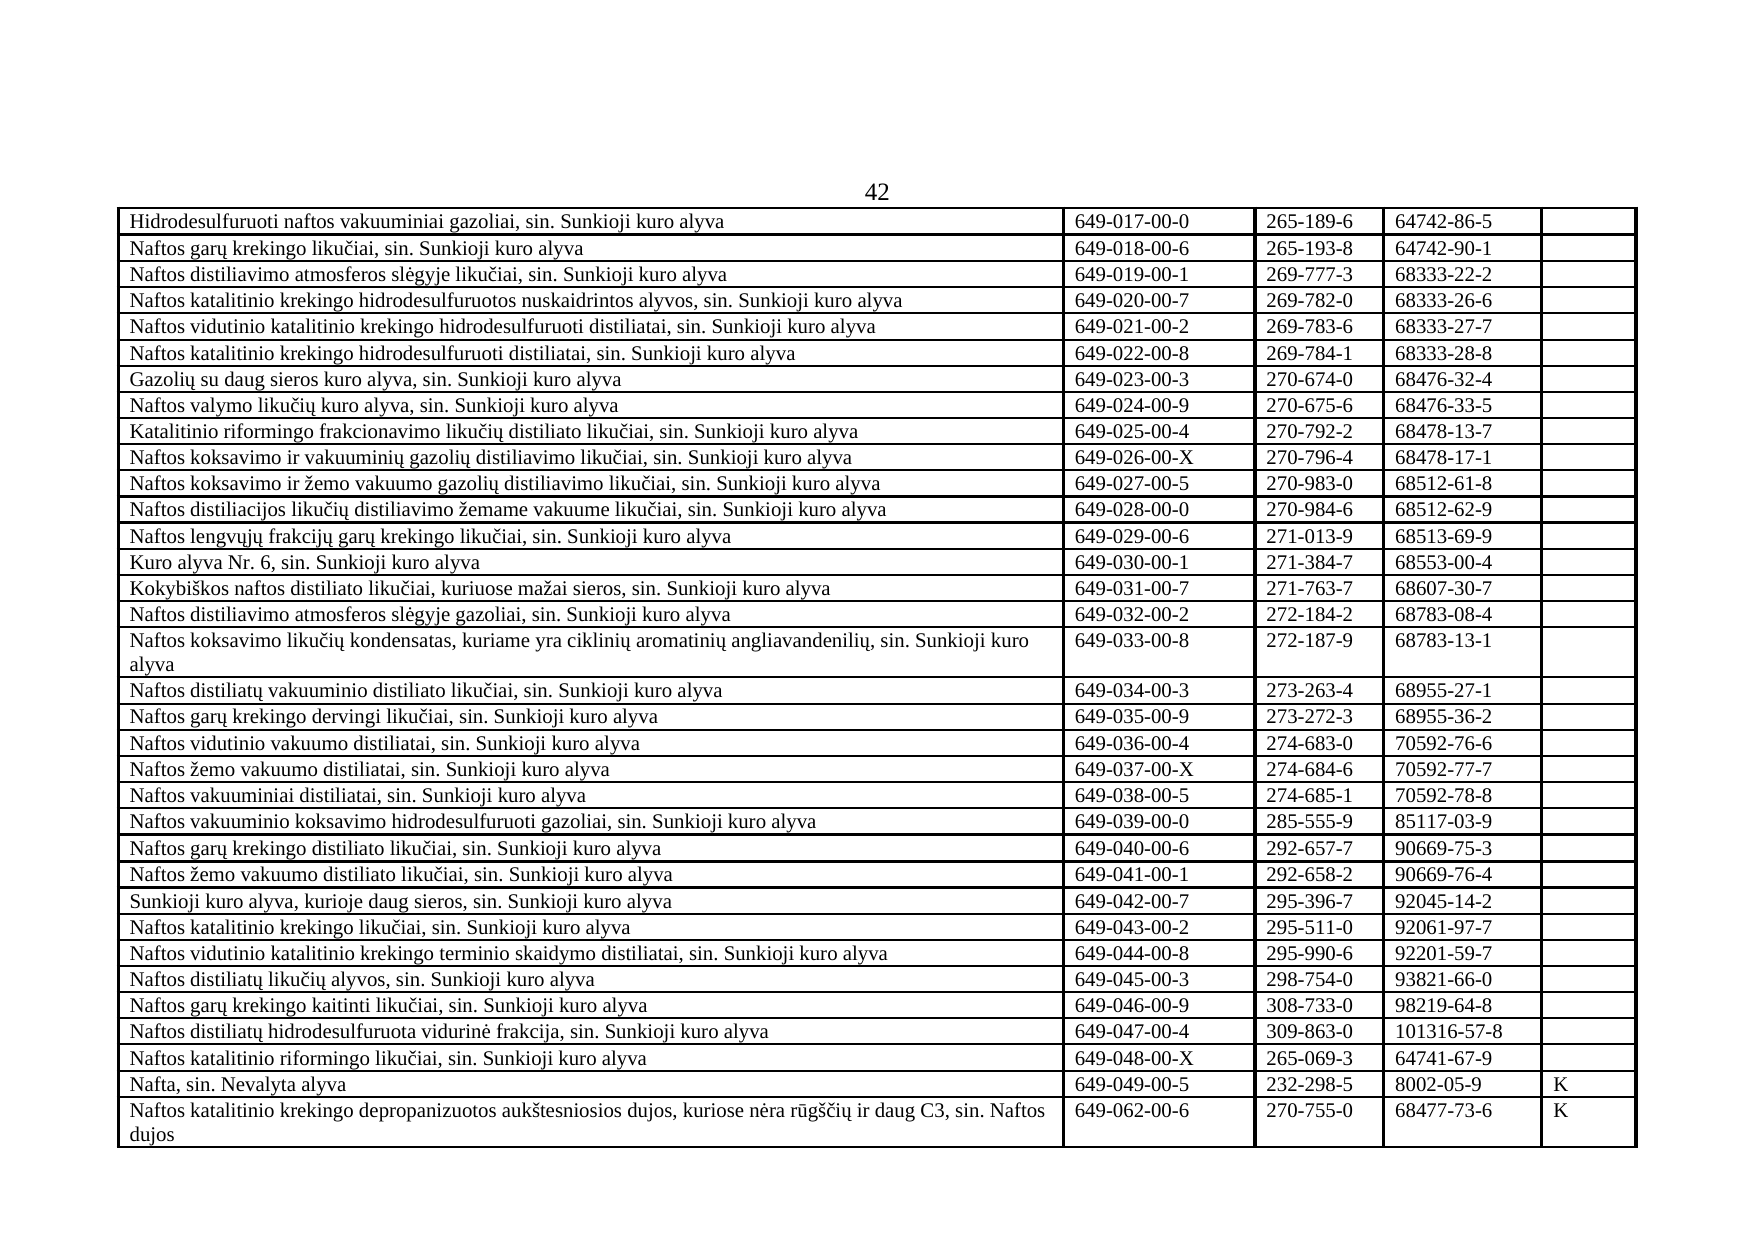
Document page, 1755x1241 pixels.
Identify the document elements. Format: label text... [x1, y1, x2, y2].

table_cell 649-033-00-8 [1065, 628, 1253, 676]
table_cell 101316-57-8 [1385, 1019, 1540, 1043]
table_cell [1543, 576, 1634, 600]
table_cell 8002-05-9 [1385, 1072, 1540, 1096]
table_cell Kuro alyva Nr. 6, sin. Sunkioji kuro alyva [120, 550, 1062, 574]
table_cell 295-511-0 [1257, 915, 1382, 939]
table_cell [1543, 783, 1634, 807]
table_cell Katalitinio riformingo frakcionavimo likučių distiliato likučiai, sin. Sunkioji kuro alyva [120, 419, 1062, 443]
table_cell 274-685-1 [1257, 783, 1382, 807]
table_cell [1543, 602, 1634, 626]
table_cell 649-031-00-7 [1065, 576, 1253, 600]
table_cell 269-777-3 [1257, 262, 1382, 286]
table_cell 649-022-00-8 [1065, 341, 1253, 364]
table_cell [1543, 445, 1634, 469]
table_cell 68478-13-7 [1385, 419, 1540, 443]
table_cell 98219-64-8 [1385, 993, 1540, 1017]
table_cell Naftos garų krekingo kaitinti likučiai, sin. Sunkioji kuro alyva [120, 993, 1062, 1017]
table_cell 269-783-6 [1257, 314, 1382, 338]
table_cell [1543, 836, 1634, 860]
table_cell 270-792-2 [1257, 419, 1382, 443]
table_cell 270-755-0 [1257, 1098, 1382, 1146]
table_cell 272-187-9 [1257, 628, 1382, 676]
table_cell 272-184-2 [1257, 602, 1382, 626]
table_cell [1543, 471, 1634, 495]
table_cell 90669-75-3 [1385, 836, 1540, 860]
table_cell 270-796-4 [1257, 445, 1382, 469]
table_cell Kokybiškos naftos distiliato likučiai, kuriuose mažai sieros, sin. Sunkioji kuro alyva [120, 576, 1062, 600]
table_cell 649-062-00-6 [1065, 1098, 1253, 1146]
table_cell [1543, 524, 1634, 548]
table_cell 649-035-00-9 [1065, 705, 1253, 728]
table_cell 285-555-9 [1257, 809, 1382, 833]
table_cell 68333-22-2 [1385, 262, 1540, 286]
table_cell 265-189-6 [1257, 209, 1382, 233]
table_cell 298-754-0 [1257, 967, 1382, 991]
table_cell 68476-32-4 [1385, 367, 1540, 391]
table_cell 92045-14-2 [1385, 889, 1540, 913]
table_cell 292-658-2 [1257, 863, 1382, 886]
table_cell Naftos distiliavimo atmosferos slėgyje gazoliai, sin. Sunkioji kuro alyva [120, 602, 1062, 626]
table_cell 68333-28-8 [1385, 341, 1540, 364]
table_cell 308-733-0 [1257, 993, 1382, 1017]
table_cell 70592-77-7 [1385, 757, 1540, 781]
table_cell 70592-76-6 [1385, 731, 1540, 755]
table_cell [1543, 863, 1634, 886]
table_cell [1543, 889, 1634, 913]
table_cell 649-020-00-7 [1065, 288, 1253, 312]
table_cell 270-984-6 [1257, 498, 1382, 521]
table_cell Naftos koksavimo likučių kondensatas, kuriame yra ciklinių aromatinių angliavandenilių, sin. Sunkioji kuro alyva [120, 628, 1062, 676]
table_cell 232-298-5 [1257, 1072, 1382, 1096]
table_cell 68607-30-7 [1385, 576, 1540, 600]
table_cell 85117-03-9 [1385, 809, 1540, 833]
table_cell Gazolių su daug sieros kuro alyva, sin. Sunkioji kuro alyva [120, 367, 1062, 391]
table_cell 649-043-00-2 [1065, 915, 1253, 939]
table_cell 68783-13-1 [1385, 628, 1540, 676]
table_cell 295-990-6 [1257, 941, 1382, 965]
table_cell 649-039-00-0 [1065, 809, 1253, 833]
table_cell [1543, 941, 1634, 965]
table_cell [1543, 393, 1634, 417]
table_cell Naftos garų krekingo distiliato likučiai, sin. Sunkioji kuro alyva [120, 836, 1062, 860]
table_cell 92061-97-7 [1385, 915, 1540, 939]
table_cell 270-675-6 [1257, 393, 1382, 417]
table_cell 64741-67-9 [1385, 1045, 1540, 1069]
table_cell 649-026-00-X [1065, 445, 1253, 469]
table_cell 271-013-9 [1257, 524, 1382, 548]
table_cell Naftos katalitinio krekingo depropanizuotos aukštesniosios dujos, kuriose nėra rūgščių ir daug C3, sin. Naftos dujos [120, 1098, 1062, 1146]
table_cell 64742-86-5 [1385, 209, 1540, 233]
table_cell Naftos katalitinio krekingo hidrodesulfuruotos nuskaidrintos alyvos, sin. Sunkioji kuro alyva [120, 288, 1062, 312]
table_cell [1543, 809, 1634, 833]
table_cell Naftos vakuuminiai distiliatai, sin. Sunkioji kuro alyva [120, 783, 1062, 807]
table_cell Naftos vidutinio vakuumo distiliatai, sin. Sunkioji kuro alyva [120, 731, 1062, 755]
table_cell Naftos katalitinio krekingo likučiai, sin. Sunkioji kuro alyva [120, 915, 1062, 939]
table_cell [1543, 915, 1634, 939]
table_cell Naftos garų krekingo likučiai, sin. Sunkioji kuro alyva [120, 236, 1062, 260]
table_cell [1543, 705, 1634, 728]
table_cell Naftos distiliatų likučių alyvos, sin. Sunkioji kuro alyva [120, 967, 1062, 991]
table_cell Naftos garų krekingo dervingi likučiai, sin. Sunkioji kuro alyva [120, 705, 1062, 728]
table_cell 649-037-00-X [1065, 757, 1253, 781]
table_cell Nafta, sin. Nevalyta alyva [120, 1072, 1062, 1096]
table_cell 68333-27-7 [1385, 314, 1540, 338]
table_cell [1543, 419, 1634, 443]
table_cell [1543, 209, 1634, 233]
table_cell [1543, 731, 1634, 755]
table_cell [1543, 550, 1634, 574]
table_cell 649-018-00-6 [1065, 236, 1253, 260]
table_cell 265-193-8 [1257, 236, 1382, 260]
table_cell [1543, 1019, 1634, 1043]
table_cell [1543, 757, 1634, 781]
table_cell Naftos koksavimo ir žemo vakuumo gazolių distiliavimo likučiai, sin. Sunkioji kuro alyva [120, 471, 1062, 495]
table_cell 269-784-1 [1257, 341, 1382, 364]
table_cell Naftos lengvųjų frakcijų garų krekingo likučiai, sin. Sunkioji kuro alyva [120, 524, 1062, 548]
table_cell 649-029-00-6 [1065, 524, 1253, 548]
table_cell 649-048-00-X [1065, 1045, 1253, 1069]
table_cell 309-863-0 [1257, 1019, 1382, 1043]
table_cell 270-983-0 [1257, 471, 1382, 495]
table_cell 649-024-00-9 [1065, 393, 1253, 417]
table_cell 92201-59-7 [1385, 941, 1540, 965]
table_cell [1543, 993, 1634, 1017]
table_cell [1543, 262, 1634, 286]
table_cell 64742-90-1 [1385, 236, 1540, 260]
table_cell 649-025-00-4 [1065, 419, 1253, 443]
table_cell 649-040-00-6 [1065, 836, 1253, 860]
table_cell Naftos vidutinio katalitinio krekingo terminio skaidymo distiliatai, sin. Sunkioji kuro alyva [120, 941, 1062, 965]
table_cell [1543, 288, 1634, 312]
table_cell 68333-26-6 [1385, 288, 1540, 312]
table_cell 649-027-00-5 [1065, 471, 1253, 495]
table_cell K [1543, 1098, 1634, 1146]
table_cell Naftos katalitinio krekingo hidrodesulfuruoti distiliatai, sin. Sunkioji kuro alyva [120, 341, 1062, 364]
table_cell [1543, 498, 1634, 521]
table_cell [1543, 628, 1634, 676]
table_cell Naftos distiliatų vakuuminio distiliato likučiai, sin. Sunkioji kuro alyva [120, 678, 1062, 702]
table_cell K [1543, 1072, 1634, 1096]
table_cell 292-657-7 [1257, 836, 1382, 860]
table_cell 295-396-7 [1257, 889, 1382, 913]
table_cell [1543, 314, 1634, 338]
table_cell Naftos distiliavimo atmosferos slėgyje likučiai, sin. Sunkioji kuro alyva [120, 262, 1062, 286]
table_cell 273-263-4 [1257, 678, 1382, 702]
table_cell 649-028-00-0 [1065, 498, 1253, 521]
table_cell 649-030-00-1 [1065, 550, 1253, 574]
table_cell Naftos distiliacijos likučių distiliavimo žemame vakuume likučiai, sin. Sunkioji kuro alyva [120, 498, 1062, 521]
table_cell 68476-33-5 [1385, 393, 1540, 417]
table_cell [1543, 341, 1634, 364]
table_cell 649-019-00-1 [1065, 262, 1253, 286]
table_cell 649-023-00-3 [1065, 367, 1253, 391]
table_cell 649-046-00-9 [1065, 993, 1253, 1017]
table_cell 68478-17-1 [1385, 445, 1540, 469]
table_cell 90669-76-4 [1385, 863, 1540, 886]
table_cell 649-036-00-4 [1065, 731, 1253, 755]
table_cell 649-021-00-2 [1065, 314, 1253, 338]
table_cell Hidrodesulfuruoti naftos vakuuminiai gazoliai, sin. Sunkioji kuro alyva [120, 209, 1062, 233]
table_cell Naftos vakuuminio koksavimo hidrodesulfuruoti gazoliai, sin. Sunkioji kuro alyva [120, 809, 1062, 833]
table_cell 68955-27-1 [1385, 678, 1540, 702]
table_cell Sunkioji kuro alyva, kurioje daug sieros, sin. Sunkioji kuro alyva [120, 889, 1062, 913]
table_cell 649-032-00-2 [1065, 602, 1253, 626]
table_cell Naftos valymo likučių kuro alyva, sin. Sunkioji kuro alyva [120, 393, 1062, 417]
table_cell Naftos koksavimo ir vakuuminių gazolių distiliavimo likučiai, sin. Sunkioji kuro alyva [120, 445, 1062, 469]
table_cell 274-684-6 [1257, 757, 1382, 781]
table_cell 265-069-3 [1257, 1045, 1382, 1069]
table_cell 649-049-00-5 [1065, 1072, 1253, 1096]
table_cell 274-683-0 [1257, 731, 1382, 755]
table_cell [1543, 967, 1634, 991]
table_cell 271-384-7 [1257, 550, 1382, 574]
table_cell Naftos žemo vakuumo distiliato likučiai, sin. Sunkioji kuro alyva [120, 863, 1062, 886]
table_cell 269-782-0 [1257, 288, 1382, 312]
table_cell [1543, 236, 1634, 260]
table_cell 68512-62-9 [1385, 498, 1540, 521]
table_cell 270-674-0 [1257, 367, 1382, 391]
table_cell 68513-69-9 [1385, 524, 1540, 548]
table_cell 68955-36-2 [1385, 705, 1540, 728]
table_cell 649-047-00-4 [1065, 1019, 1253, 1043]
table_cell 649-042-00-7 [1065, 889, 1253, 913]
table_cell [1543, 678, 1634, 702]
table_cell [1543, 367, 1634, 391]
table_cell 649-034-00-3 [1065, 678, 1253, 702]
table_cell 68553-00-4 [1385, 550, 1540, 574]
table_cell 68783-08-4 [1385, 602, 1540, 626]
table_cell Naftos žemo vakuumo distiliatai, sin. Sunkioji kuro alyva [120, 757, 1062, 781]
table_cell Naftos distiliatų hidrodesulfuruota vidurinė frakcija, sin. Sunkioji kuro alyva [120, 1019, 1062, 1043]
table_cell 649-044-00-8 [1065, 941, 1253, 965]
table_cell 93821-66-0 [1385, 967, 1540, 991]
table_cell [1543, 1045, 1634, 1069]
table_cell 649-017-00-0 [1065, 209, 1253, 233]
table_cell 271-763-7 [1257, 576, 1382, 600]
table_cell 273-272-3 [1257, 705, 1382, 728]
table_cell 649-038-00-5 [1065, 783, 1253, 807]
table_cell 68512-61-8 [1385, 471, 1540, 495]
table_cell 649-041-00-1 [1065, 863, 1253, 886]
table_cell 70592-78-8 [1385, 783, 1540, 807]
table_cell Naftos vidutinio katalitinio krekingo hidrodesulfuruoti distiliatai, sin. Sunkioji kuro alyva [120, 314, 1062, 338]
table_cell 68477-73-6 [1385, 1098, 1540, 1146]
table_cell 649-045-00-3 [1065, 967, 1253, 991]
table_cell Naftos katalitinio riformingo likučiai, sin. Sunkioji kuro alyva [120, 1045, 1062, 1069]
